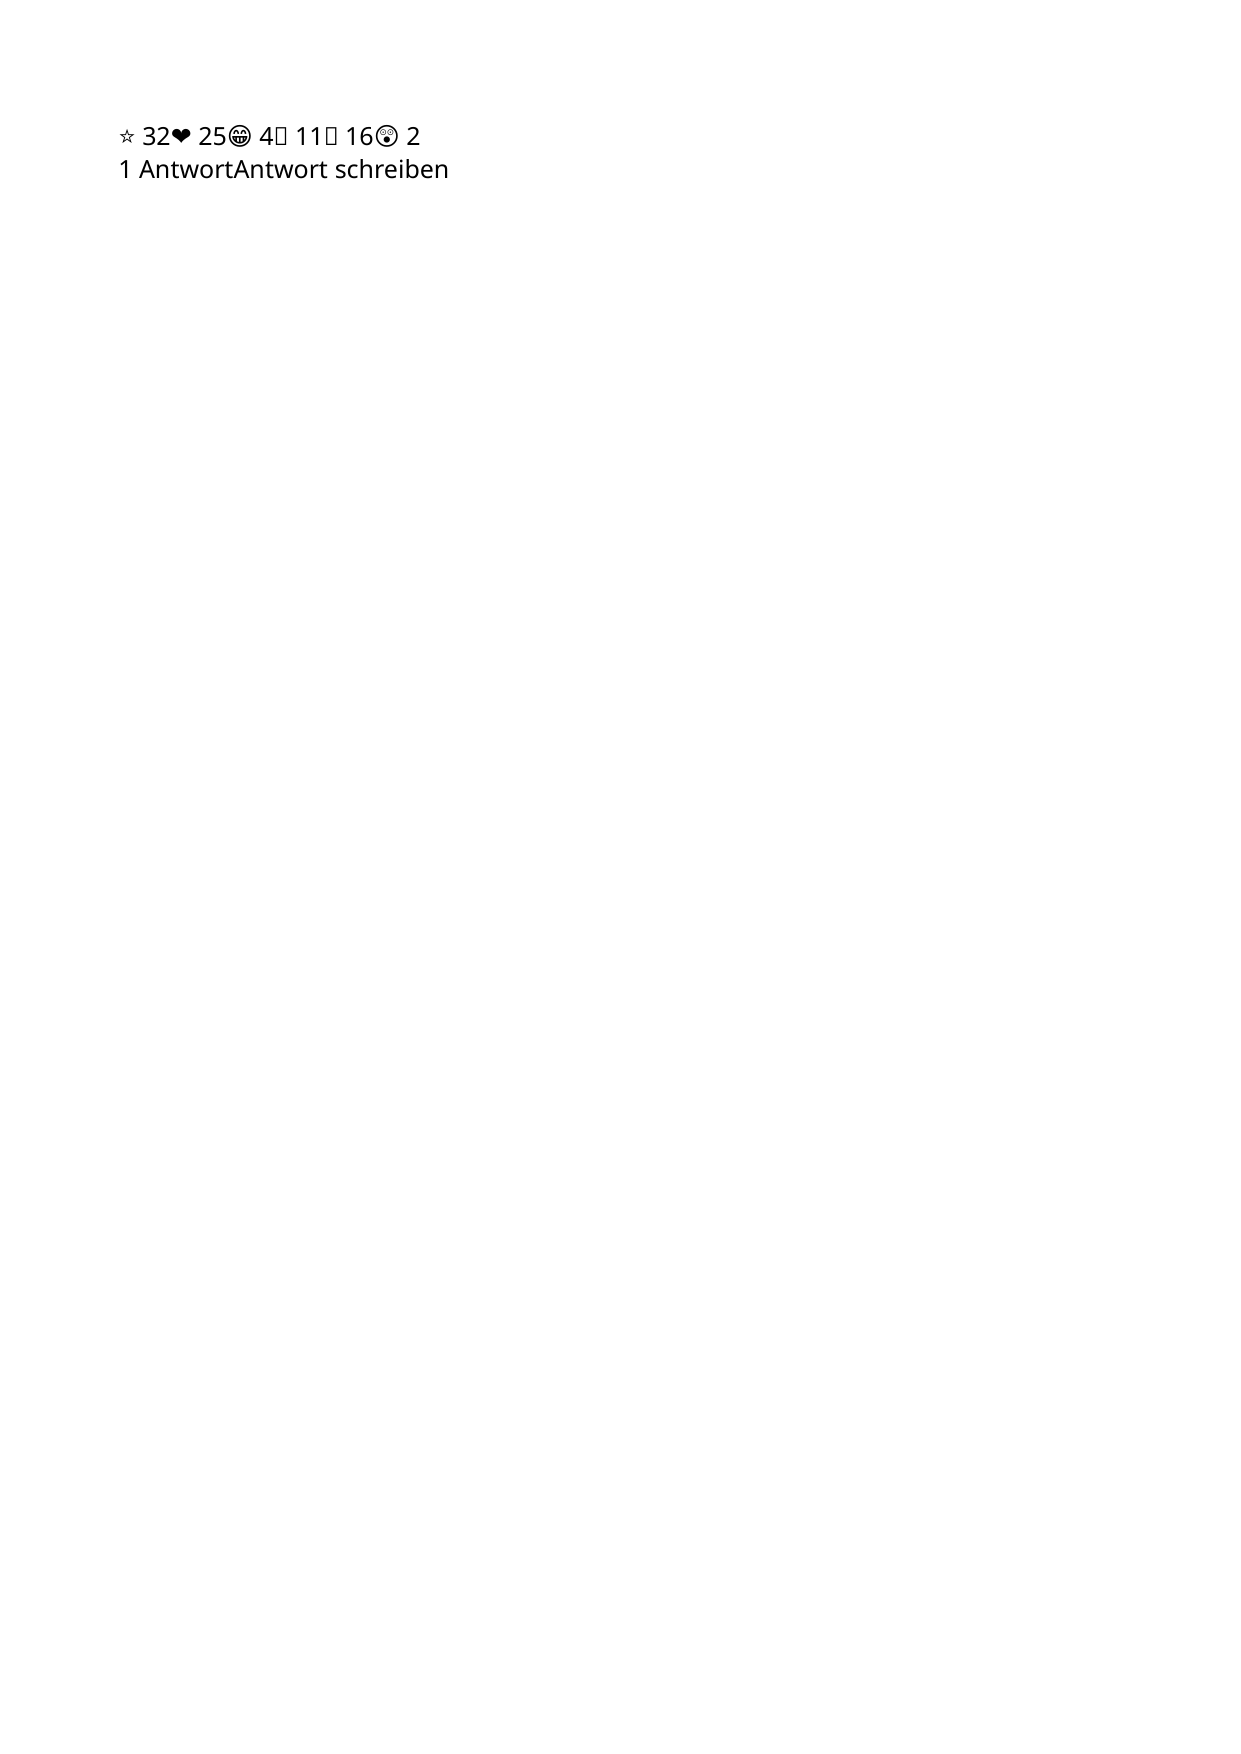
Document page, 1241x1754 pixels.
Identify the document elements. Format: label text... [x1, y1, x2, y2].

subtitle warui ojisan [118, 245, 1122, 279]
text wo [118, 191, 1122, 225]
text 1 AntwortAntwort schreiben [118, 152, 1122, 186]
text ⭐️ 32❤️ 25😁 4🙁 11🤨 16😲 2 [118, 118, 1122, 152]
